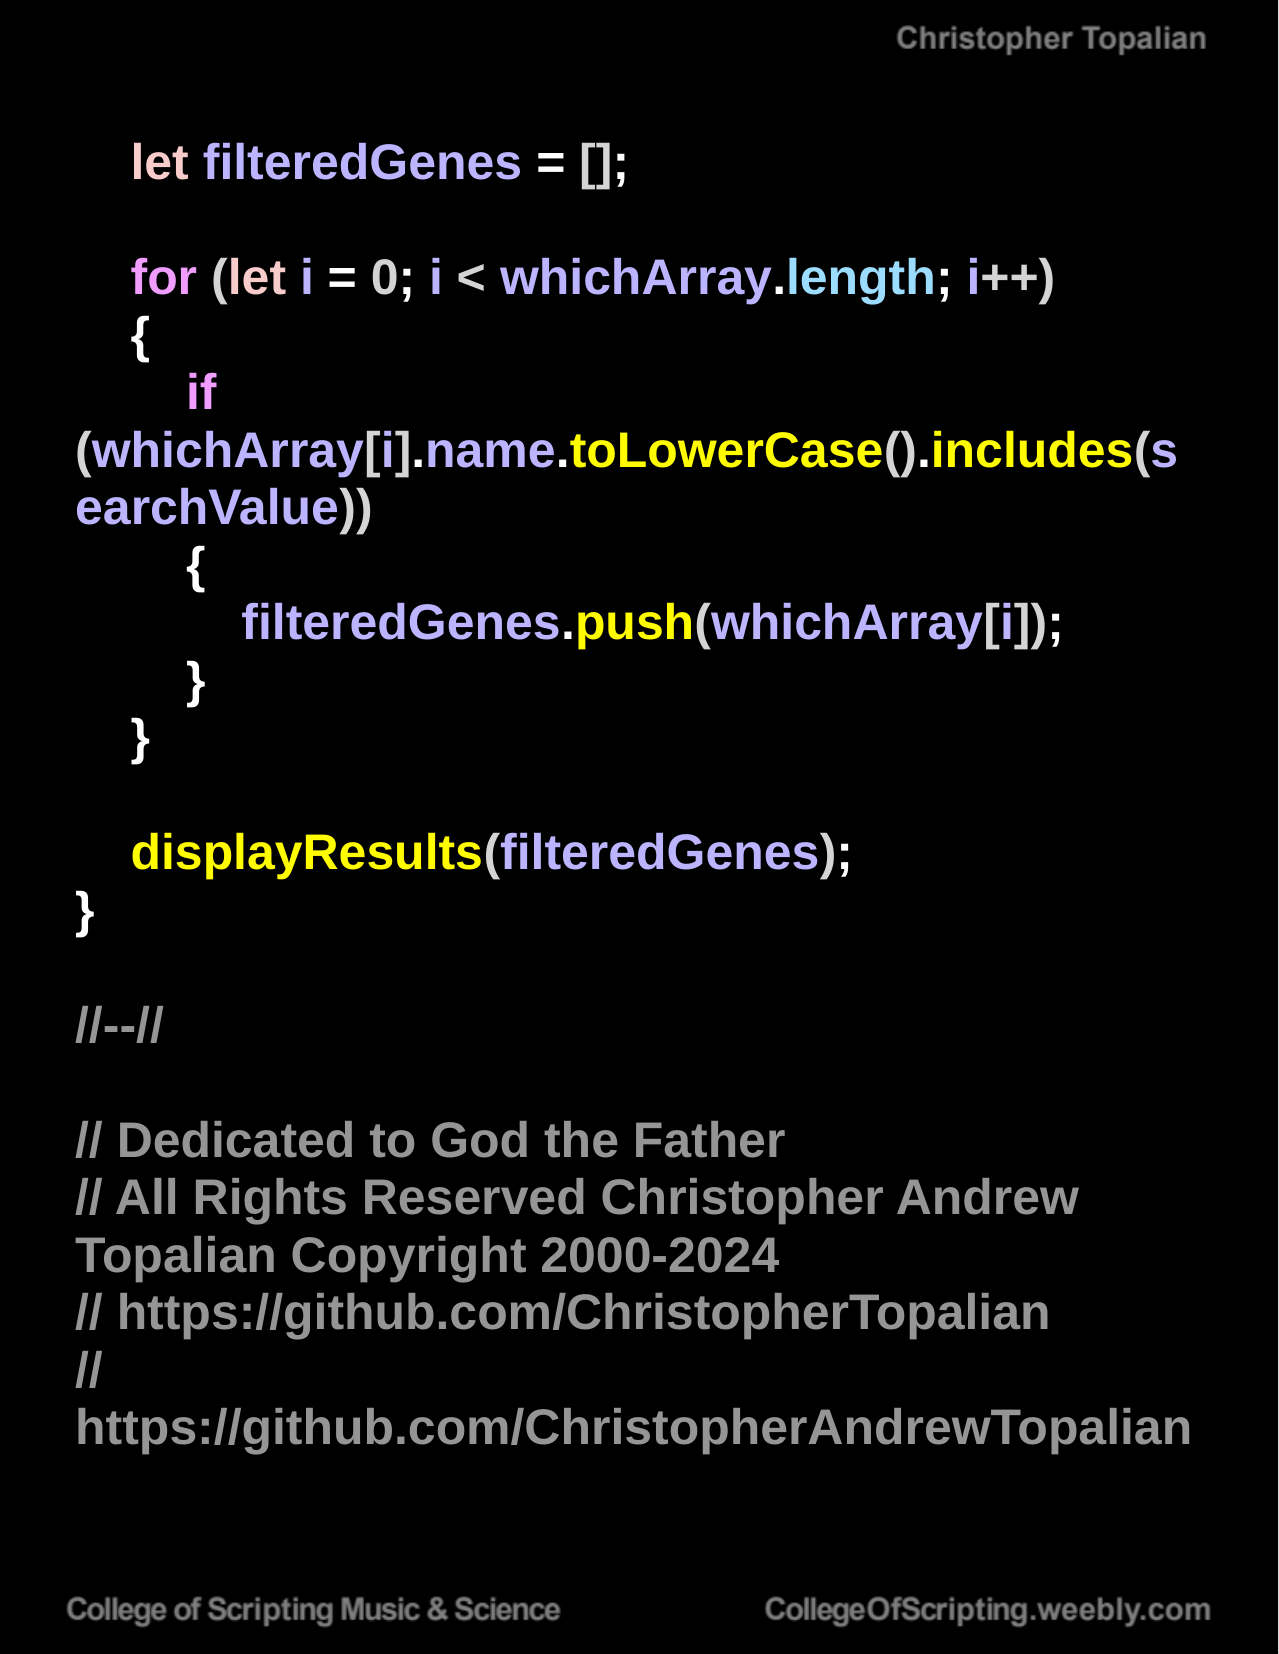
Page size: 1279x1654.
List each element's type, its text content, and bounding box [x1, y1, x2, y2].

text // https://github.com/ChristopherAndrewTopalian [75, 1340, 1203, 1455]
text //--// [75, 995, 1203, 1052]
text // https://github.com/ChristopherTopalian [75, 1282, 1203, 1340]
text { [75, 305, 1203, 362]
text // Dedicated to God the Father [75, 1110, 1203, 1167]
text displayResults(filteredGenes); [75, 822, 1203, 880]
text } [75, 880, 1203, 937]
text } [75, 650, 1203, 707]
text let filteredGenes = []; [75, 132, 1203, 190]
text { [75, 535, 1203, 592]
text // All Rights Reserved Christopher Andrew Topalian Copyright 2000-2024 [75, 1167, 1203, 1282]
text if (whichArray[i].name.toLowerCase().includes(searchValue)) [75, 362, 1203, 535]
text } [75, 707, 1203, 765]
text filteredGenes.push(whichArray[i]); [75, 592, 1203, 650]
text for (let i = 0; i < whichArray.length; i++) [75, 247, 1203, 305]
